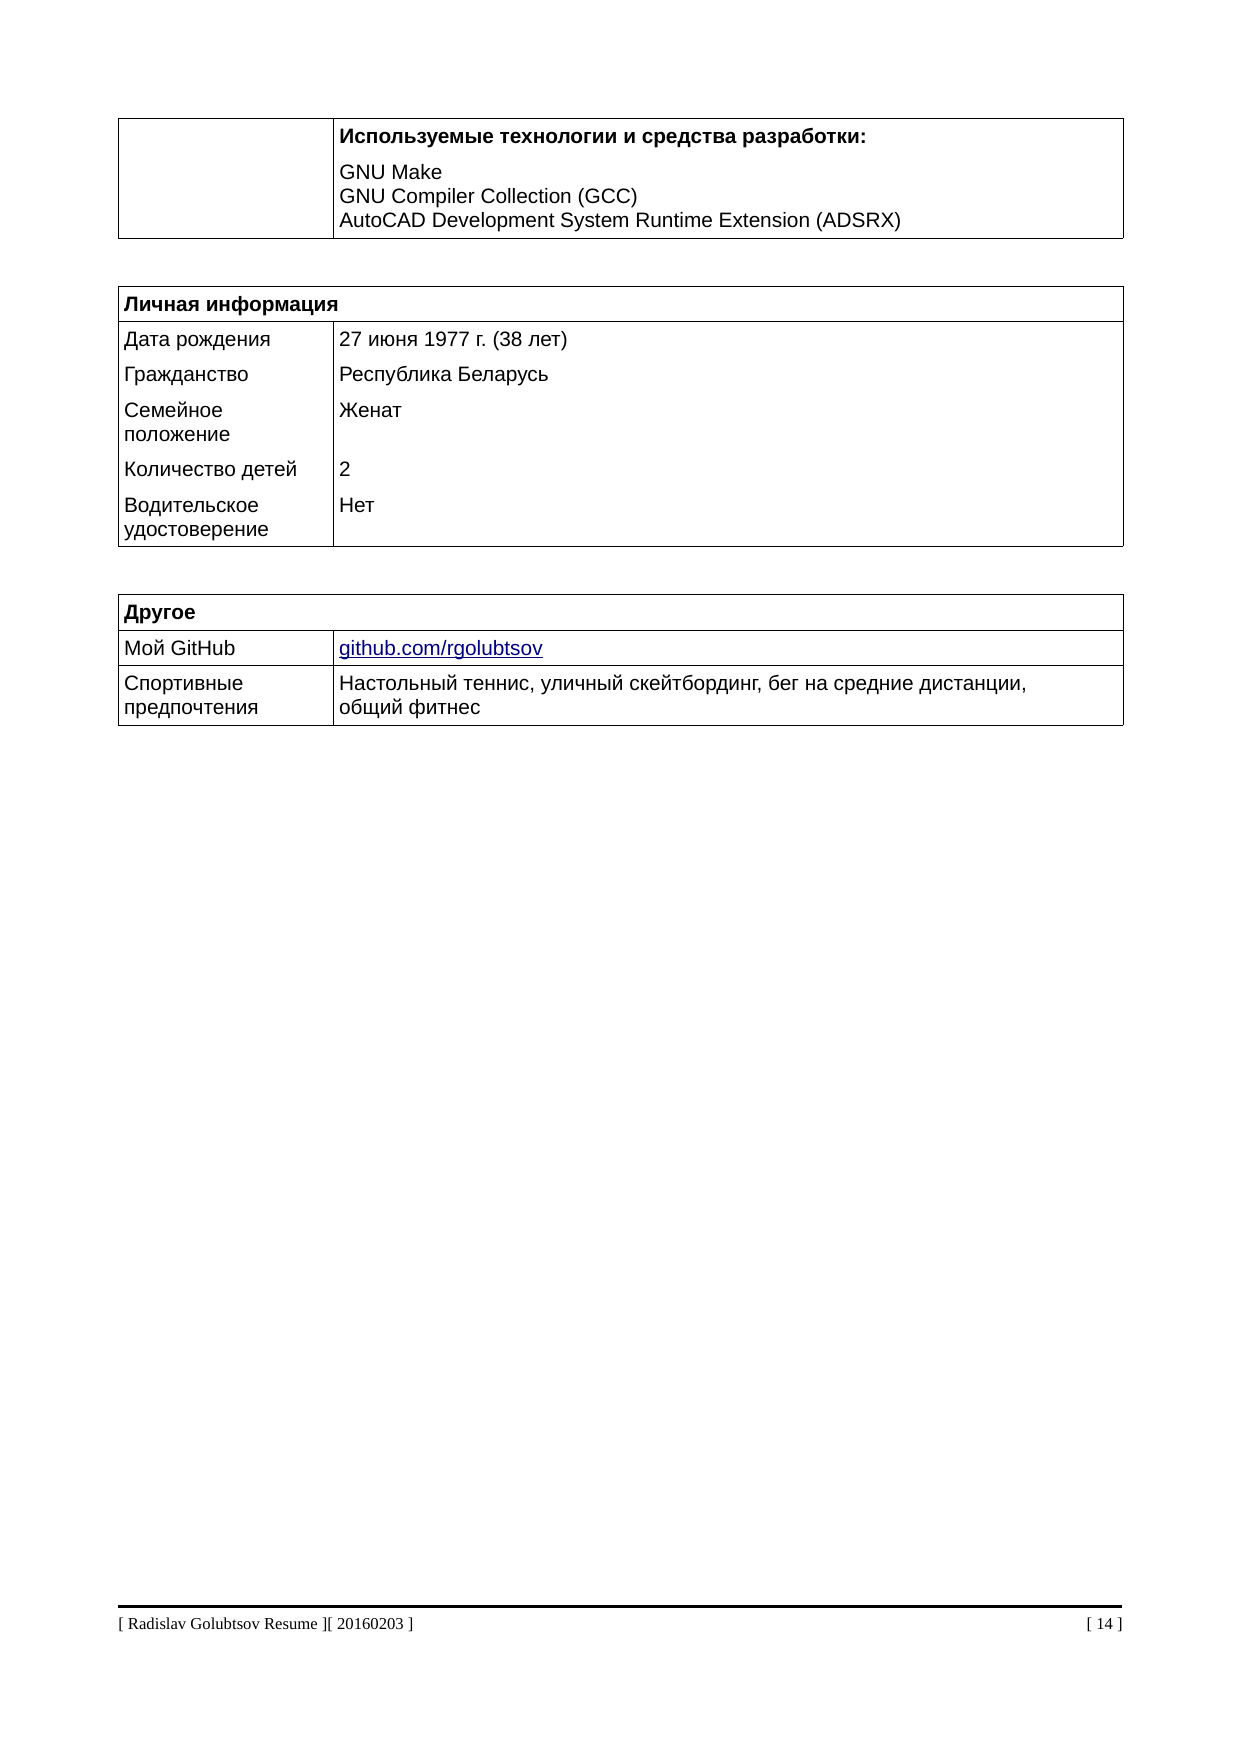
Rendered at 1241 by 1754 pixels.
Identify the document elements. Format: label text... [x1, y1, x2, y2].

table_cell Спортивные предпочтения [119, 666, 333, 725]
table_cell Дата рождения [119, 322, 333, 357]
table_cell Нет [334, 487, 1123, 546]
table_cell github.com/rgolubtsov [334, 631, 1123, 665]
table_cell Используемые технологии и средства разработки: GNU Make GNU Compiler Collection (GCC) AutoCAD Development System Runtime Extension (ADSRX) [334, 119, 1123, 237]
table_cell [119, 119, 333, 237]
table_cell 27 июня 1977 г. (38 лет) [334, 322, 1123, 357]
table_cell Количество детей [119, 451, 333, 487]
table_cell Мой GitHub [119, 631, 333, 665]
table_cell Женат [334, 392, 1123, 451]
table_header Личная информация [119, 287, 1123, 321]
table_cell Водительское удостоверение [119, 487, 333, 546]
table_cell 2 [334, 451, 1123, 487]
table_cell Настольный теннис, уличный скейтбординг, бег на средние дистанции, общий фитнес [334, 666, 1123, 725]
table_cell Гражданство [119, 357, 333, 392]
table_header Другое [119, 595, 1123, 630]
table_cell Республика Беларусь [334, 357, 1123, 392]
table_cell Семейное положение [119, 392, 333, 451]
